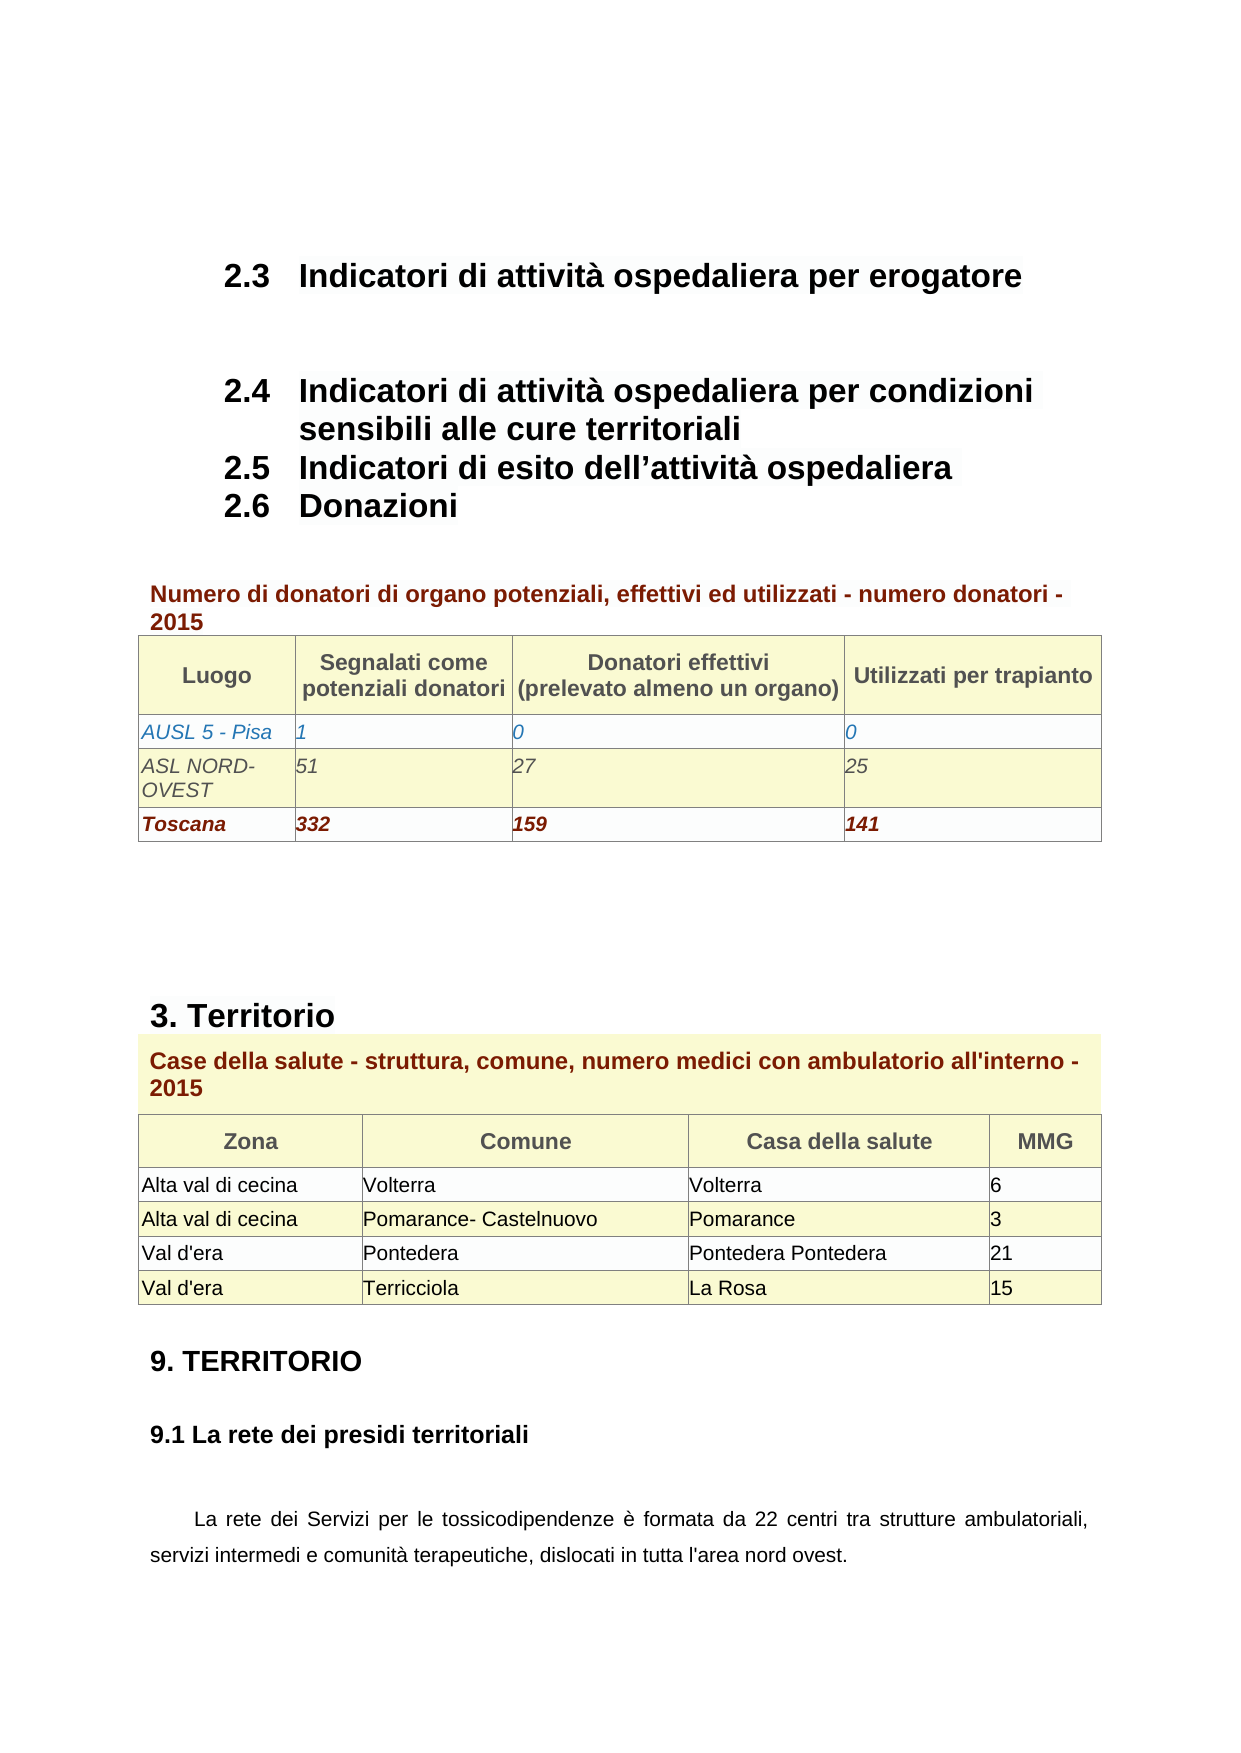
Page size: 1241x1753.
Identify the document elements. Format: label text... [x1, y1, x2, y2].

table_cell 25 [845, 749, 1101, 807]
text La rete dei Servizi per le tossicodipendenze è formata da 22 centri tra strutture ambulatoriali, servizi intermedi e comunità terapeutiche, dislocati in tutta l'area nord ovest. [150, 1507, 1090, 1567]
table_cell Zona [139, 1115, 362, 1167]
table_cell Volterra [689, 1168, 989, 1201]
list Indicatori di attività ospedaliera per erogatore [224, 256, 1090, 294]
text 9.1 La rete dei presidi territoriali [150, 1420, 1090, 1449]
table_cell Pomarance- Castelnuovo [363, 1202, 688, 1236]
text Numero di donatori di organo potenziali, effettivi ed utilizzati - numero donatori - 2015 [150, 580, 1090, 635]
table_cell Pontedera Pontedera [689, 1237, 989, 1270]
table_cell 1 [296, 715, 512, 748]
table_cell MMG [990, 1115, 1101, 1167]
table_cell 21 [990, 1237, 1101, 1270]
table_cell Val d'era [139, 1237, 362, 1270]
table_cell Alta val di cecina [139, 1168, 362, 1201]
table_cell La Rosa [689, 1271, 989, 1304]
table_cell 51 [296, 749, 512, 807]
text 9. TERRITORIO [150, 1344, 1090, 1377]
table_cell 0 [845, 715, 1101, 748]
table_cell 27 [513, 749, 844, 807]
table_header Segnalati come potenziali donatori [296, 636, 512, 714]
table_cell 15 [990, 1271, 1101, 1304]
table_cell Alta val di cecina [139, 1202, 362, 1236]
table_cell AUSL 5 - Pisa [139, 715, 295, 748]
table_cell 159 [513, 808, 844, 841]
table_cell Casa della salute [689, 1115, 989, 1167]
list Indicatori di esito dell’attività ospedaliera [224, 448, 1090, 486]
table_cell Terricciola [363, 1271, 688, 1304]
table_cell 0 [513, 715, 844, 748]
table_cell 3 [990, 1202, 1101, 1236]
table_cell Volterra [363, 1168, 688, 1201]
list Indicatori di attività ospedaliera per condizioni sensibili alle cure territoriali [224, 371, 1090, 448]
table_cell Pontedera [363, 1237, 688, 1270]
table_header Luogo [139, 636, 295, 714]
table_cell Toscana [139, 808, 295, 841]
table_cell Pomarance [689, 1202, 989, 1236]
text 3. Territorio [150, 996, 1090, 1034]
table_header Donatori effettivi (prelevato almeno un organo) [513, 636, 844, 714]
table_cell Comune [363, 1115, 688, 1167]
list Donazioni [224, 486, 1090, 525]
table_cell 6 [990, 1168, 1101, 1201]
table_cell Val d'era [139, 1271, 362, 1304]
table_header Case della salute - struttura, comune, numero medici con ambulatorio all'interno - 2015 [138, 1034, 1101, 1114]
table_cell ASL NORD-OVEST [139, 749, 295, 807]
table_cell 141 [845, 808, 1101, 841]
table_cell 332 [296, 808, 512, 841]
table_header Utilizzati per trapianto [845, 636, 1101, 714]
